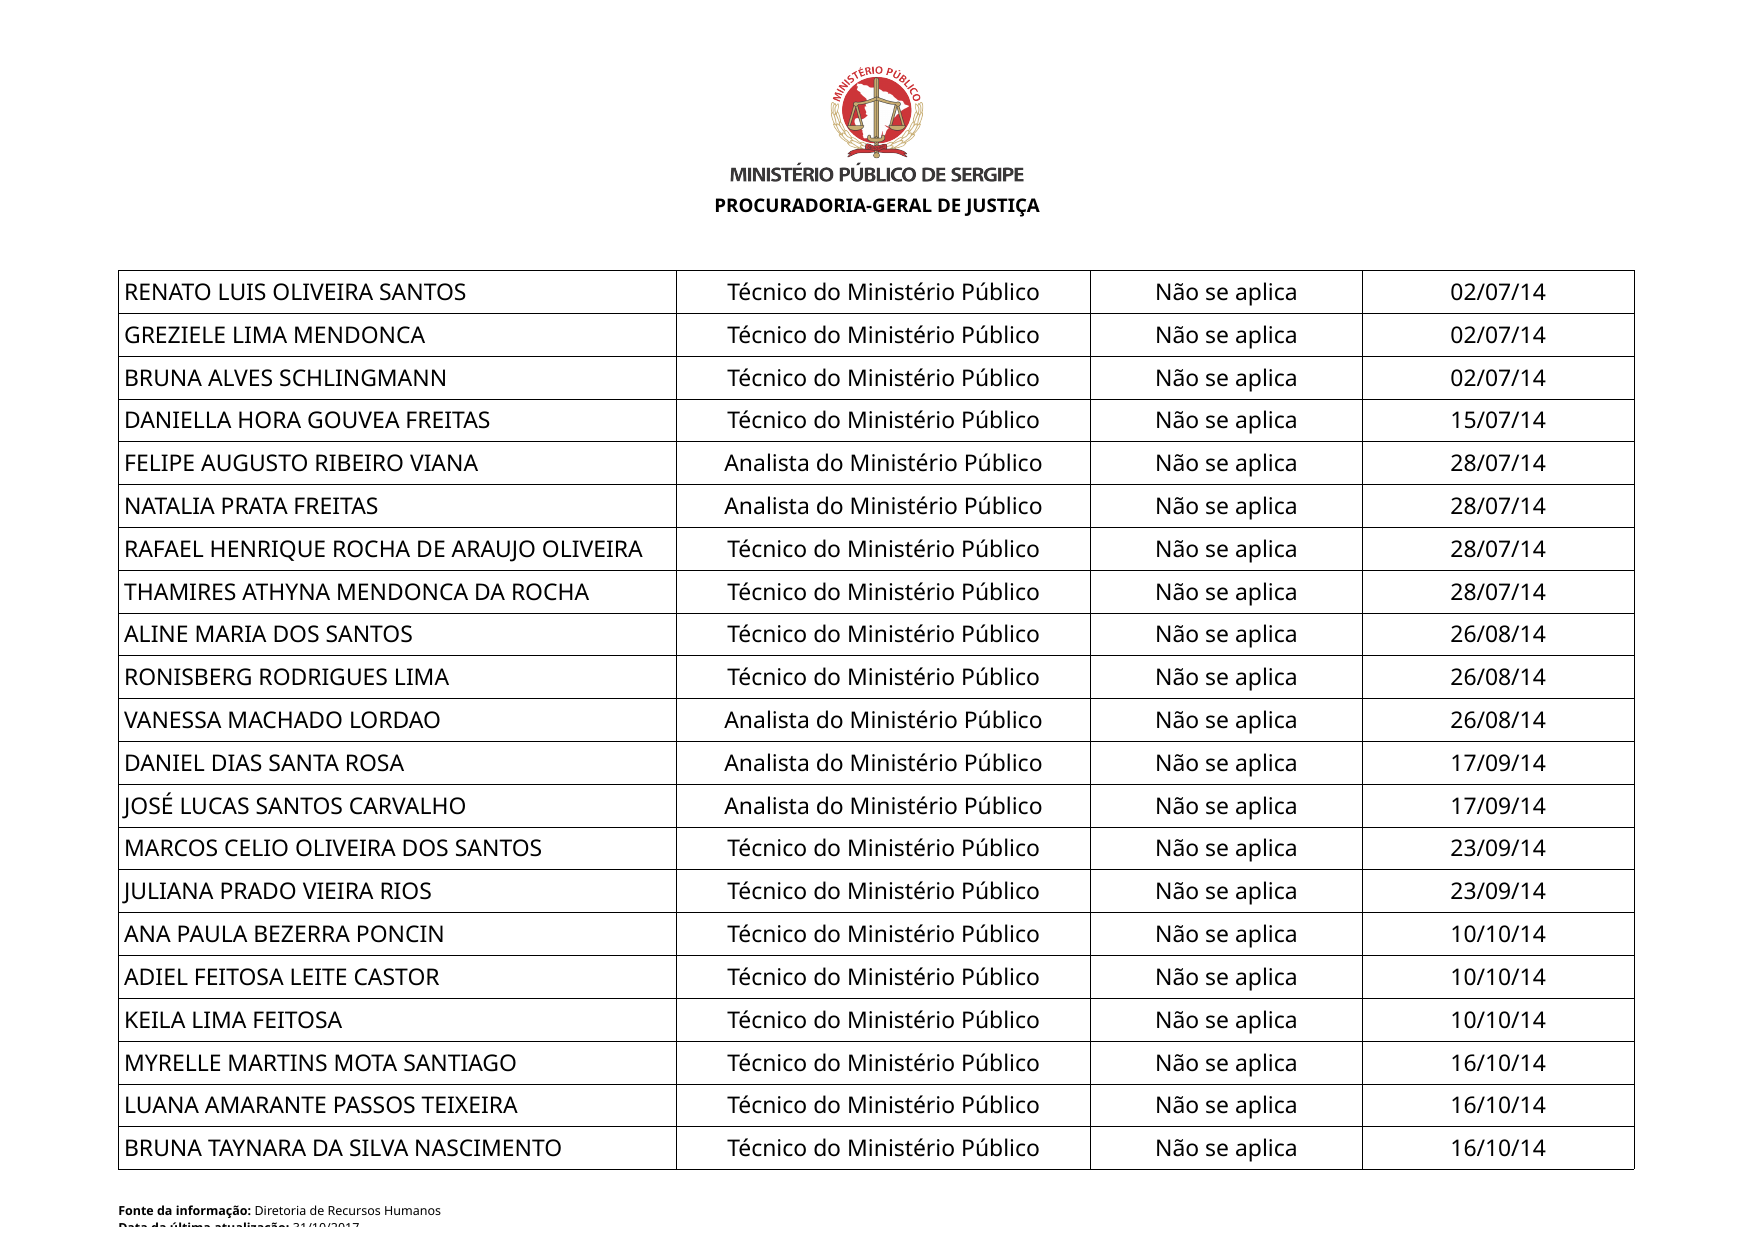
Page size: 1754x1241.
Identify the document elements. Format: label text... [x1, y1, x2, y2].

picture [730, 66, 1024, 185]
table_cell Não se aplica [1091, 699, 1362, 741]
table_cell 02/07/14 [1363, 271, 1634, 313]
table_cell Analista do Ministério Público [677, 742, 1090, 784]
table_cell Não se aplica [1091, 956, 1362, 998]
table_cell Técnico do Ministério Público [677, 1042, 1090, 1083]
table_cell 16/10/14 [1363, 1042, 1634, 1083]
table_cell Não se aplica [1091, 442, 1362, 484]
table_cell 15/07/14 [1363, 400, 1634, 441]
table_cell LUANA AMARANTE PASSOS TEIXEIRA [119, 1085, 676, 1126]
table_cell 10/10/14 [1363, 956, 1634, 998]
table_cell Não se aplica [1091, 571, 1362, 612]
table_cell Analista do Ministério Público [677, 485, 1090, 527]
table_cell RONISBERG RODRIGUES LIMA [119, 656, 676, 698]
table_cell Não se aplica [1091, 828, 1362, 869]
table_cell RENATO LUIS OLIVEIRA SANTOS [119, 271, 676, 313]
table_cell Técnico do Ministério Público [677, 614, 1090, 655]
table_cell 10/10/14 [1363, 913, 1634, 955]
table_cell Não se aplica [1091, 999, 1362, 1041]
table_cell Não se aplica [1091, 1042, 1362, 1083]
table_cell Analista do Ministério Público [677, 442, 1090, 484]
table_cell 28/07/14 [1363, 485, 1634, 527]
table_cell 28/07/14 [1363, 442, 1634, 484]
table_cell Não se aplica [1091, 1085, 1362, 1126]
table_cell 23/09/14 [1363, 870, 1634, 912]
table_cell Não se aplica [1091, 357, 1362, 398]
table_cell Técnico do Ministério Público [677, 571, 1090, 612]
table_cell 28/07/14 [1363, 571, 1634, 612]
table_cell Não se aplica [1091, 271, 1362, 313]
table_cell 17/09/14 [1363, 742, 1634, 784]
table_cell Não se aplica [1091, 870, 1362, 912]
table_cell Técnico do Ministério Público [677, 400, 1090, 441]
table_cell JOSÉ LUCAS SANTOS CARVALHO [119, 785, 676, 827]
table_cell Não se aplica [1091, 400, 1362, 441]
table_cell Não se aplica [1091, 1127, 1362, 1169]
table_cell 02/07/14 [1363, 314, 1634, 356]
table_cell Técnico do Ministério Público [677, 828, 1090, 869]
table_cell Técnico do Ministério Público [677, 271, 1090, 313]
table_cell Não se aplica [1091, 485, 1362, 527]
table_cell MARCOS CELIO OLIVEIRA DOS SANTOS [119, 828, 676, 869]
table_cell Não se aplica [1091, 528, 1362, 570]
table_cell Não se aplica [1091, 656, 1362, 698]
table_cell 17/09/14 [1363, 785, 1634, 827]
table_cell VANESSA MACHADO LORDAO [119, 699, 676, 741]
table_cell JULIANA PRADO VIEIRA RIOS [119, 870, 676, 912]
table_cell Técnico do Ministério Público [677, 357, 1090, 398]
table_cell Técnico do Ministério Público [677, 314, 1090, 356]
table_cell Não se aplica [1091, 614, 1362, 655]
table_cell Técnico do Ministério Público [677, 956, 1090, 998]
table_cell RAFAEL HENRIQUE ROCHA DE ARAUJO OLIVEIRA [119, 528, 676, 570]
table_cell Não se aplica [1091, 913, 1362, 955]
table_cell 23/09/14 [1363, 828, 1634, 869]
table_cell 26/08/14 [1363, 614, 1634, 655]
table_cell MYRELLE MARTINS MOTA SANTIAGO [119, 1042, 676, 1083]
table_cell Técnico do Ministério Público [677, 999, 1090, 1041]
table_cell 02/07/14 [1363, 357, 1634, 398]
table_cell Não se aplica [1091, 314, 1362, 356]
table_cell ALINE MARIA DOS SANTOS [119, 614, 676, 655]
table_cell 10/10/14 [1363, 999, 1634, 1041]
table_cell KEILA LIMA FEITOSA [119, 999, 676, 1041]
table_cell 16/10/14 [1363, 1085, 1634, 1126]
table_cell Técnico do Ministério Público [677, 1085, 1090, 1126]
table_cell BRUNA ALVES SCHLINGMANN [119, 357, 676, 398]
table_cell DANIELLA HORA GOUVEA FREITAS [119, 400, 676, 441]
table_cell Técnico do Ministério Público [677, 870, 1090, 912]
table_cell THAMIRES ATHYNA MENDONCA DA ROCHA [119, 571, 676, 612]
table_cell FELIPE AUGUSTO RIBEIRO VIANA [119, 442, 676, 484]
table_cell DANIEL DIAS SANTA ROSA [119, 742, 676, 784]
table_cell 28/07/14 [1363, 528, 1634, 570]
table_cell Técnico do Ministério Público [677, 913, 1090, 955]
table_cell Técnico do Ministério Público [677, 656, 1090, 698]
table_cell GREZIELE LIMA MENDONCA [119, 314, 676, 356]
table_cell 26/08/14 [1363, 656, 1634, 698]
table_cell Analista do Ministério Público [677, 699, 1090, 741]
table_cell 26/08/14 [1363, 699, 1634, 741]
table_cell Técnico do Ministério Público [677, 1127, 1090, 1169]
table_cell Técnico do Ministério Público [677, 528, 1090, 570]
table_cell 16/10/14 [1363, 1127, 1634, 1169]
table_cell NATALIA PRATA FREITAS [119, 485, 676, 527]
table_cell BRUNA TAYNARA DA SILVA NASCIMENTO [119, 1127, 676, 1169]
table_cell Não se aplica [1091, 742, 1362, 784]
table_cell Analista do Ministério Público [677, 785, 1090, 827]
table_cell Não se aplica [1091, 785, 1362, 827]
table_cell ANA PAULA BEZERRA PONCIN [119, 913, 676, 955]
table_cell ADIEL FEITOSA LEITE CASTOR [119, 956, 676, 998]
